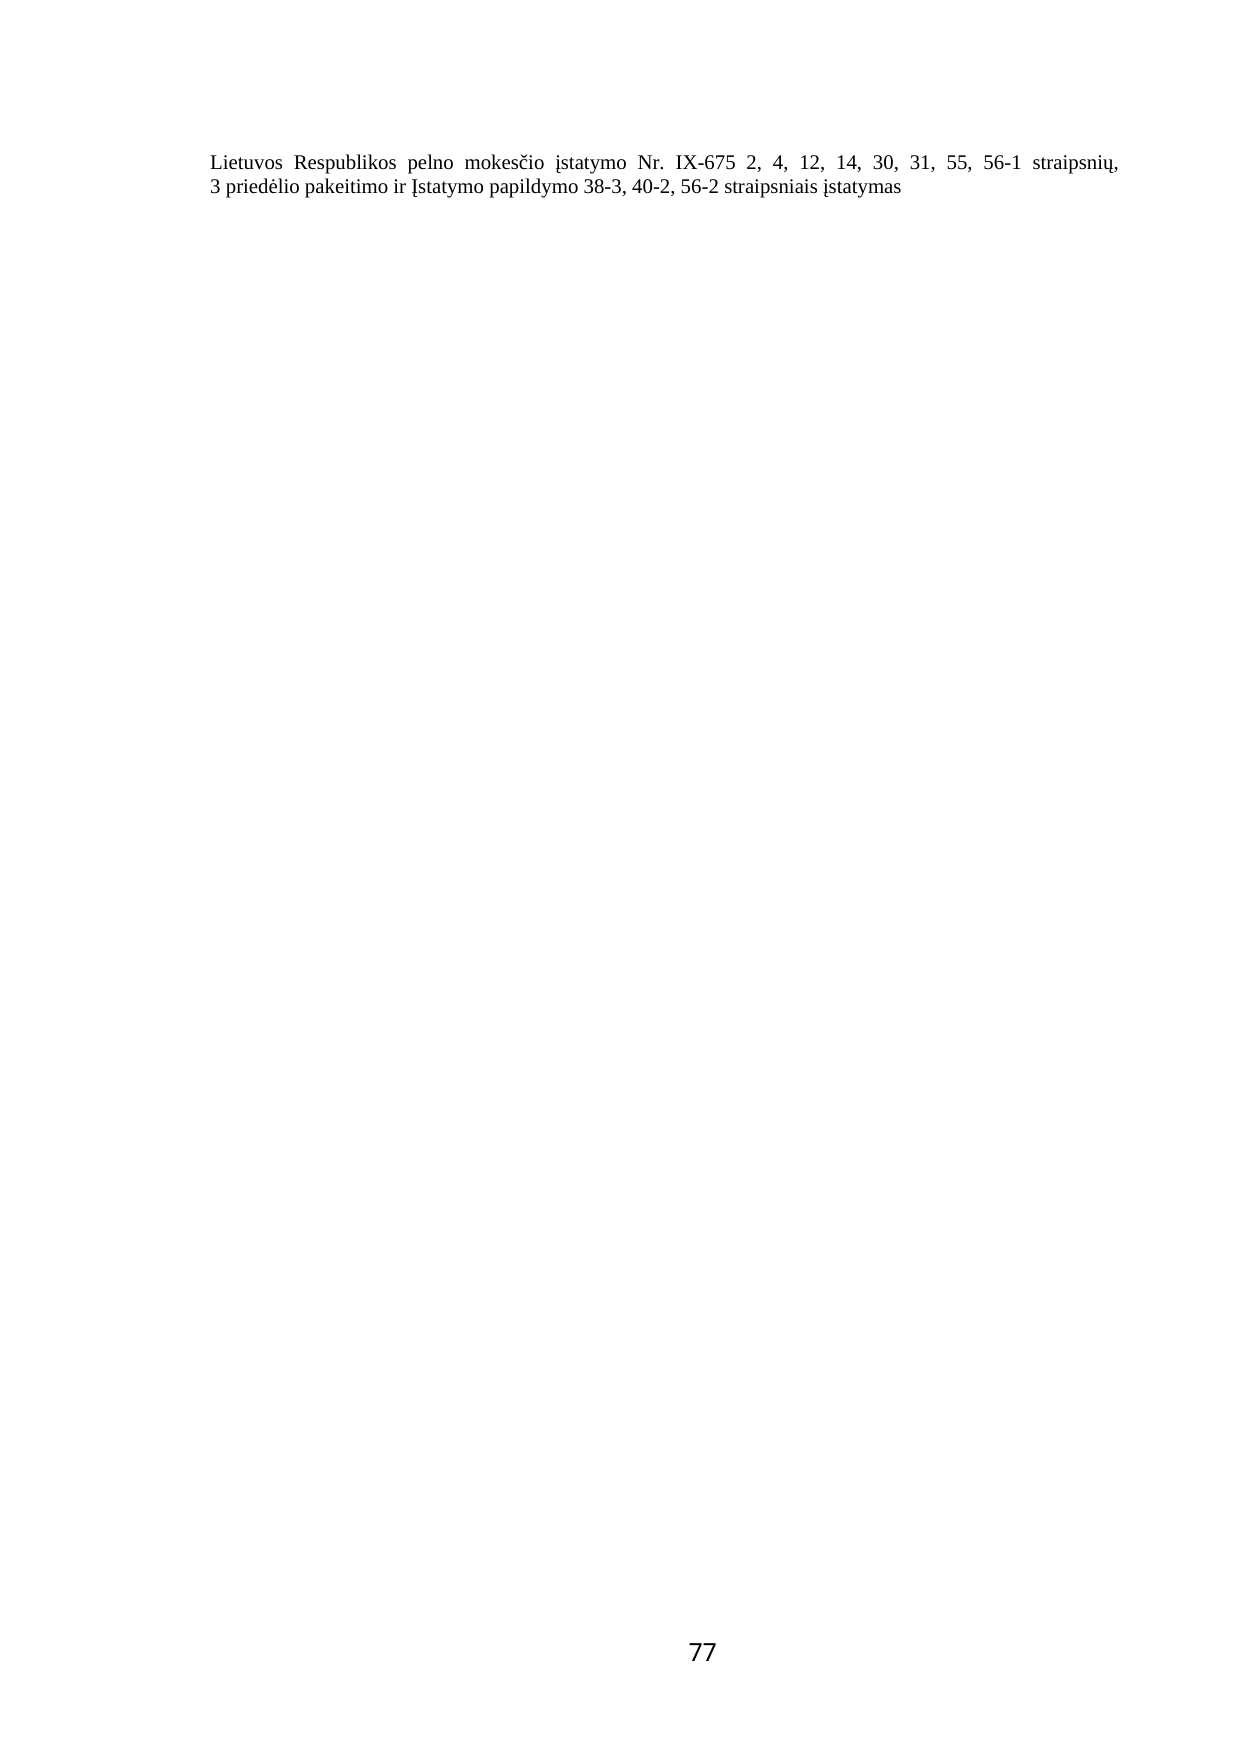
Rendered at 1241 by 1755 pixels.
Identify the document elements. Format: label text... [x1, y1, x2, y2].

text Lietuvos Respublikos pelno mokesčio įstatymo Nr. IX-675 2, 4, 12, 14, 30, 31, 55, 56-1 straipsnių, 3 priedėlio pakeitimo ir Įstatymo papildymo 38-3, 40-2, 56-2 straipsniais įstatymas [210, 150, 1120, 198]
